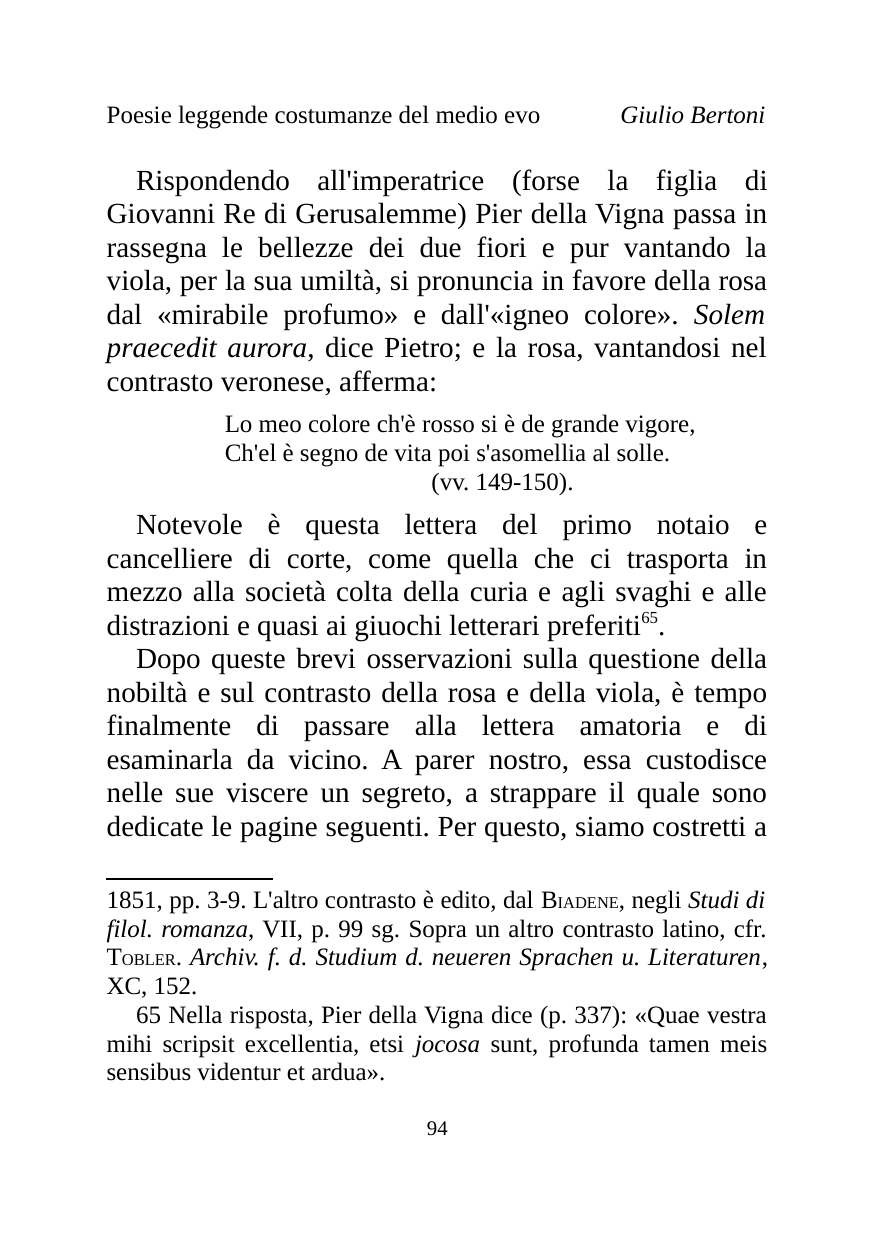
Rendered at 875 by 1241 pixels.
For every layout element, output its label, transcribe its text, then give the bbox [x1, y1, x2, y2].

text Nella risposta, Pier della Vigna dice (p. 337): «Quae vestra mihi scripsit excellentia, etsi jocosa sunt, profunda tamen meis sensibus videntur et ardua». [106, 1000, 768, 1086]
text Rispondendo all'imperatrice (forse la figlia di Giovanni Re di Gerusalemme) Pier della Vigna passa in rassegna le bellezze dei due fiori e pur vantando la viola, per la sua umiltà, si pronuncia in favore della rosa dal «mirabile profumo» e dall'«igneo colore». Solem praecedit aurora, dice Pietro; e la rosa, vantandosi nel contrasto veronese, afferma: [106, 163, 768, 397]
text (vv. 149-150). [431, 467, 768, 496]
text Dopo queste brevi osservazioni sulla questione della nobiltà e sul contrasto della rosa e della viola, è tempo finalmente di passare alla lettera amatoria e di esaminarla da vicino. A parer nostro, essa custodisce nelle sue viscere un segreto, a strappare il quale sono dedicate le pagine seguenti. Per questo, siamo costretti a [106, 641, 768, 843]
text Lo meo colore ch'è rosso si è de grande vigore, Ch'el è segno de vita poi s'asomellia al solle. [224, 409, 768, 467]
text 1851, pp. 3-9. L'altro contrasto è edito, dal Biadene, negli Studi di filol. romanza, VII, p. 99 sg. Sopra un altro contrasto latino, cfr. Tobler. Archiv. f. d. Studium d. neueren Sprachen u. Literaturen, XC, 152. [106, 885, 768, 1000]
text Notevole è questa lettera del primo notaio e cancelliere di corte, come quella che ci trasporta in mezzo alla società colta della curia e agli svaghi e alle distrazioni e quasi ai giuochi letterari preferiti. [106, 507, 768, 641]
